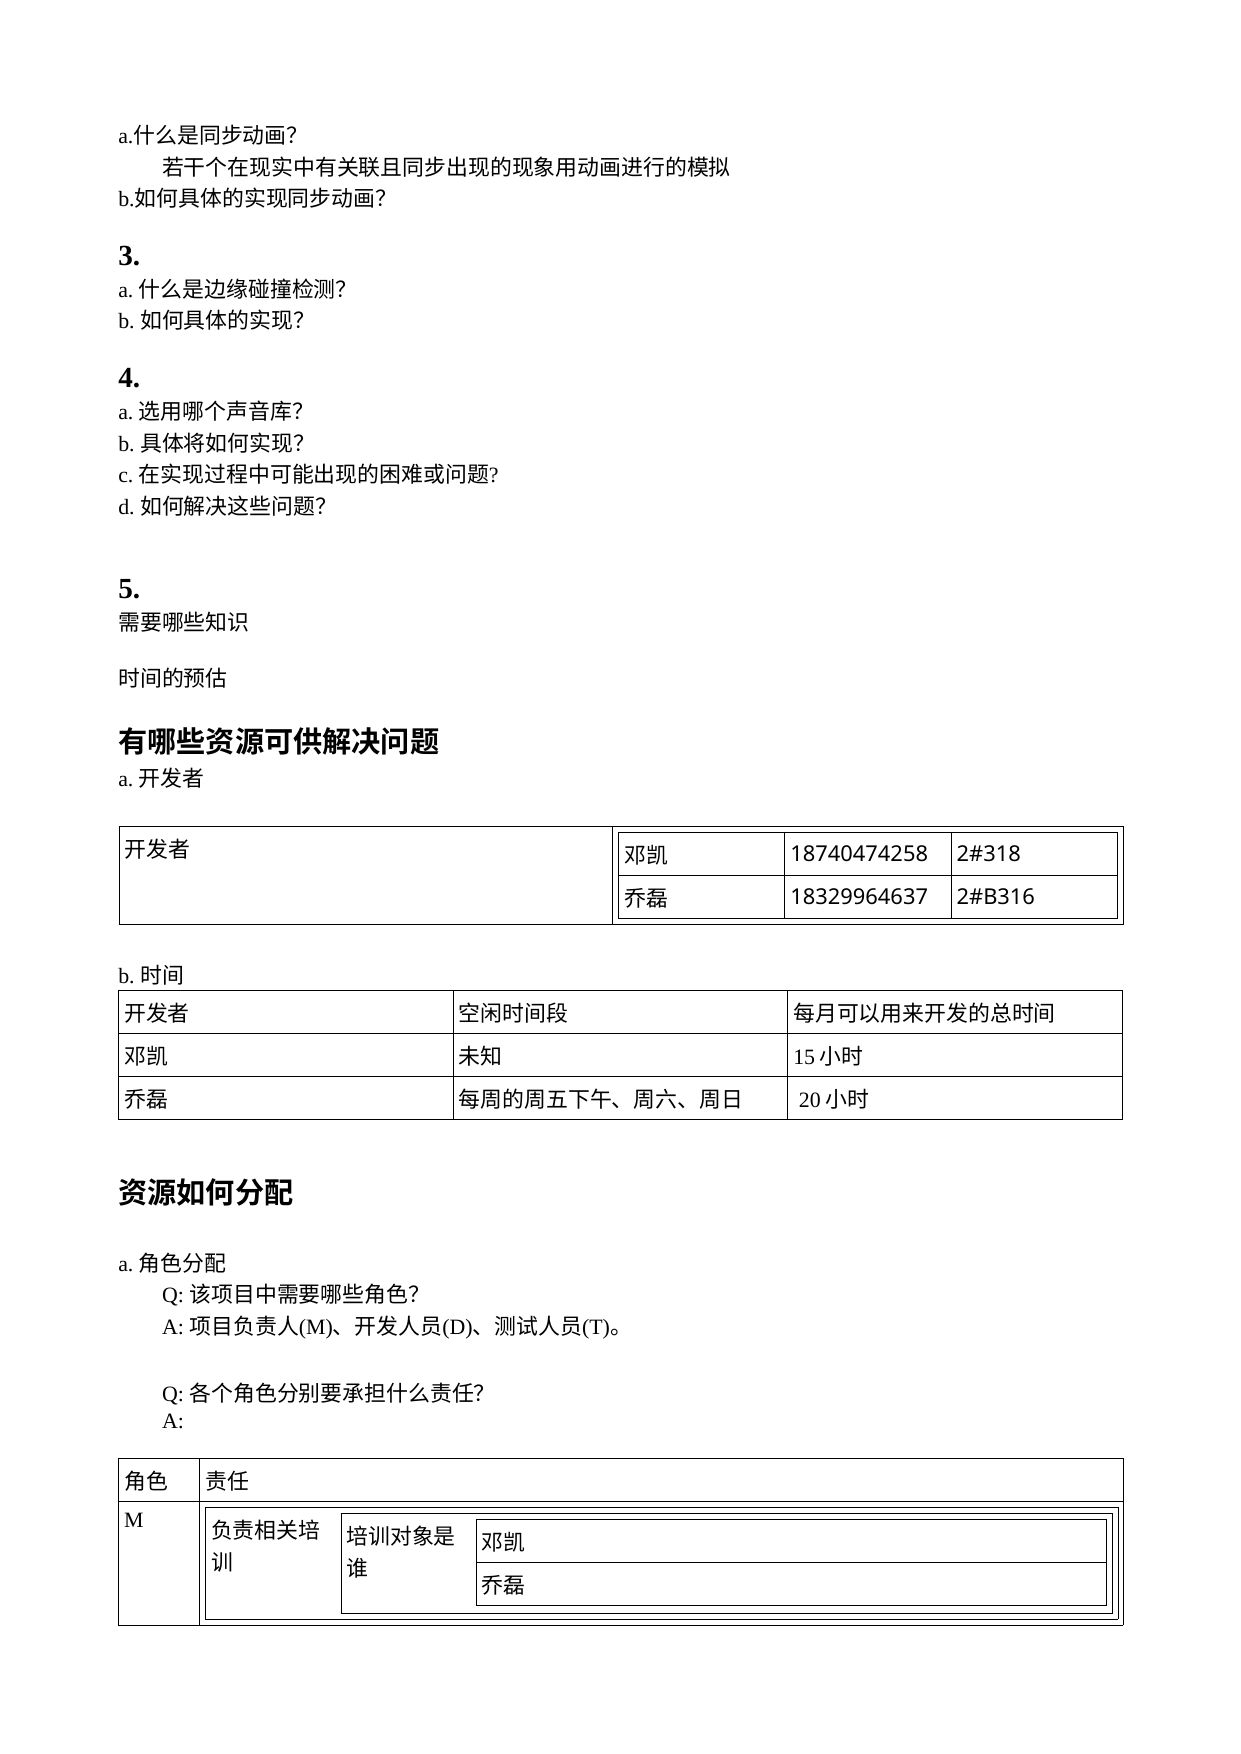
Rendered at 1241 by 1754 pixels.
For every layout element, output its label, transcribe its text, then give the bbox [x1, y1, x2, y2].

table_cell 邓凯 [119, 1034, 453, 1076]
table_cell 15小时 [788, 1034, 1122, 1076]
text b.如何具体的实现同步动画？ [118, 181, 1122, 213]
table_header 责任 [200, 1459, 1123, 1501]
table_header [470, 1514, 1112, 1613]
table_cell M [119, 1502, 199, 1625]
text Q: 各个角色分别要承担什么责任？ [118, 1374, 1122, 1408]
text 有哪些资源可供解决问题 [118, 718, 1122, 761]
text 3. [118, 238, 1122, 272]
text A: 项目负责人(M)、开发人员(D)、测试人员(T)。 [118, 1309, 1122, 1341]
text a. 角色分配 [118, 1246, 1122, 1277]
text d. 如何解决这些问题？ [118, 489, 1122, 521]
text a. 选用哪个声音库？ [118, 394, 1122, 426]
table_header [613, 827, 1123, 924]
table_cell 2#B316 [952, 876, 1117, 918]
table_header 负责相关培训 [206, 1508, 335, 1619]
text Q: 该项目中需要哪些角色？ [118, 1277, 1122, 1309]
table_cell 未知 [454, 1034, 787, 1076]
text 4. [118, 360, 1122, 394]
text b. 如何具体的实现？ [118, 303, 1122, 335]
text A: [118, 1408, 1122, 1433]
text 资源如何分配 [118, 1170, 1122, 1212]
table_header 2#318 [952, 833, 1117, 875]
table_header 每月可以用来开发的总时间 [788, 991, 1122, 1033]
table_cell 乔磊 [119, 1077, 453, 1119]
text b. 具体将如何实现？ [118, 426, 1122, 457]
table_header 培训对象是谁 [342, 1514, 470, 1613]
text 5. [118, 571, 1122, 604]
table_header 18740474258 [785, 833, 951, 875]
text 需要哪些知识 [118, 604, 1122, 636]
table_header 邓凯 [477, 1520, 1106, 1562]
table_header 开发者 [119, 991, 453, 1033]
table_cell 乔磊 [477, 1563, 1106, 1605]
text 时间的预估 [118, 661, 1122, 693]
table_cell 18329964637 [785, 876, 951, 918]
text a.什么是同步动画？ [118, 118, 1122, 150]
table_cell 每周的周五下午、周六、周日 [454, 1077, 787, 1119]
table_header 开发者 [120, 827, 612, 924]
table_header 角色 [119, 1459, 199, 1501]
text 若干个在现实中有关联且同步出现的现象用动画进行的模拟 [118, 150, 1122, 181]
text b. 时间 [118, 958, 1122, 990]
table_cell [200, 1502, 1123, 1625]
text a. 开发者 [118, 761, 1122, 792]
table_header [335, 1508, 1118, 1619]
table_header 邓凯 [619, 833, 784, 875]
table_cell 20小时 [788, 1077, 1122, 1119]
text c. 在实现过程中可能出现的困难或问题? [118, 457, 1122, 489]
table_cell 乔磊 [619, 876, 784, 918]
table_header 空闲时间段 [454, 991, 787, 1033]
text a. 什么是边缘碰撞检测？ [118, 272, 1122, 303]
